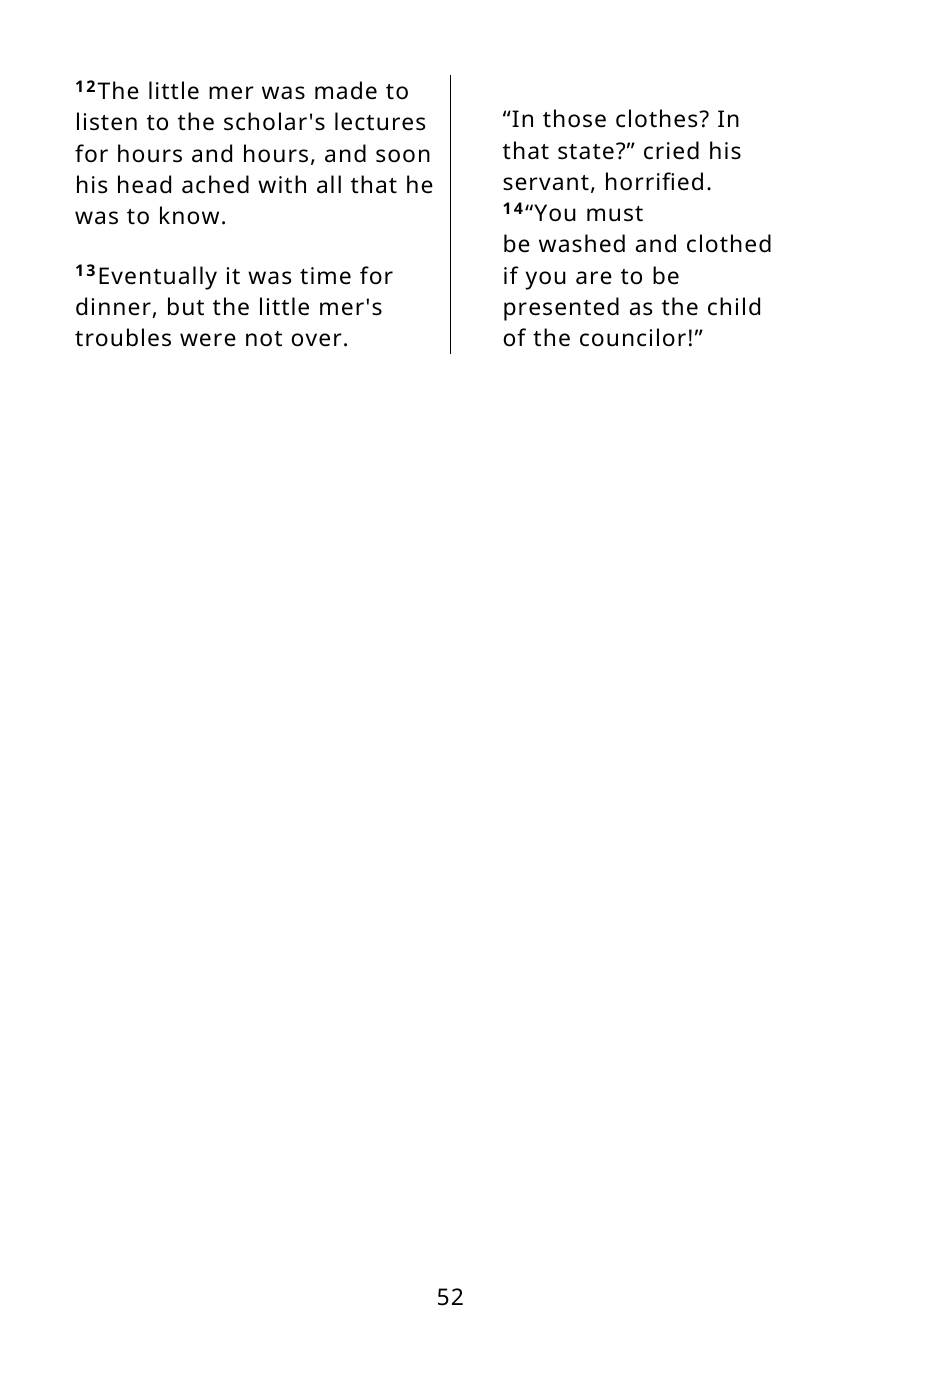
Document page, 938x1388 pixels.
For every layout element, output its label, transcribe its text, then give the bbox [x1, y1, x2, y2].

text “In those clothes? In that state?” cried his servant, horrified. 14“You must be washed and clothed if you are to be presented as the child of the councilor!” [502, 103, 787, 353]
text 13Eventually it was time for dinner, but the little mer's troubles were not over. [75, 260, 435, 353]
text 12The little mer was made to listen to the scholar's lectures for hours and hours, and soon his head ached with all that he was to know. [75, 75, 435, 231]
